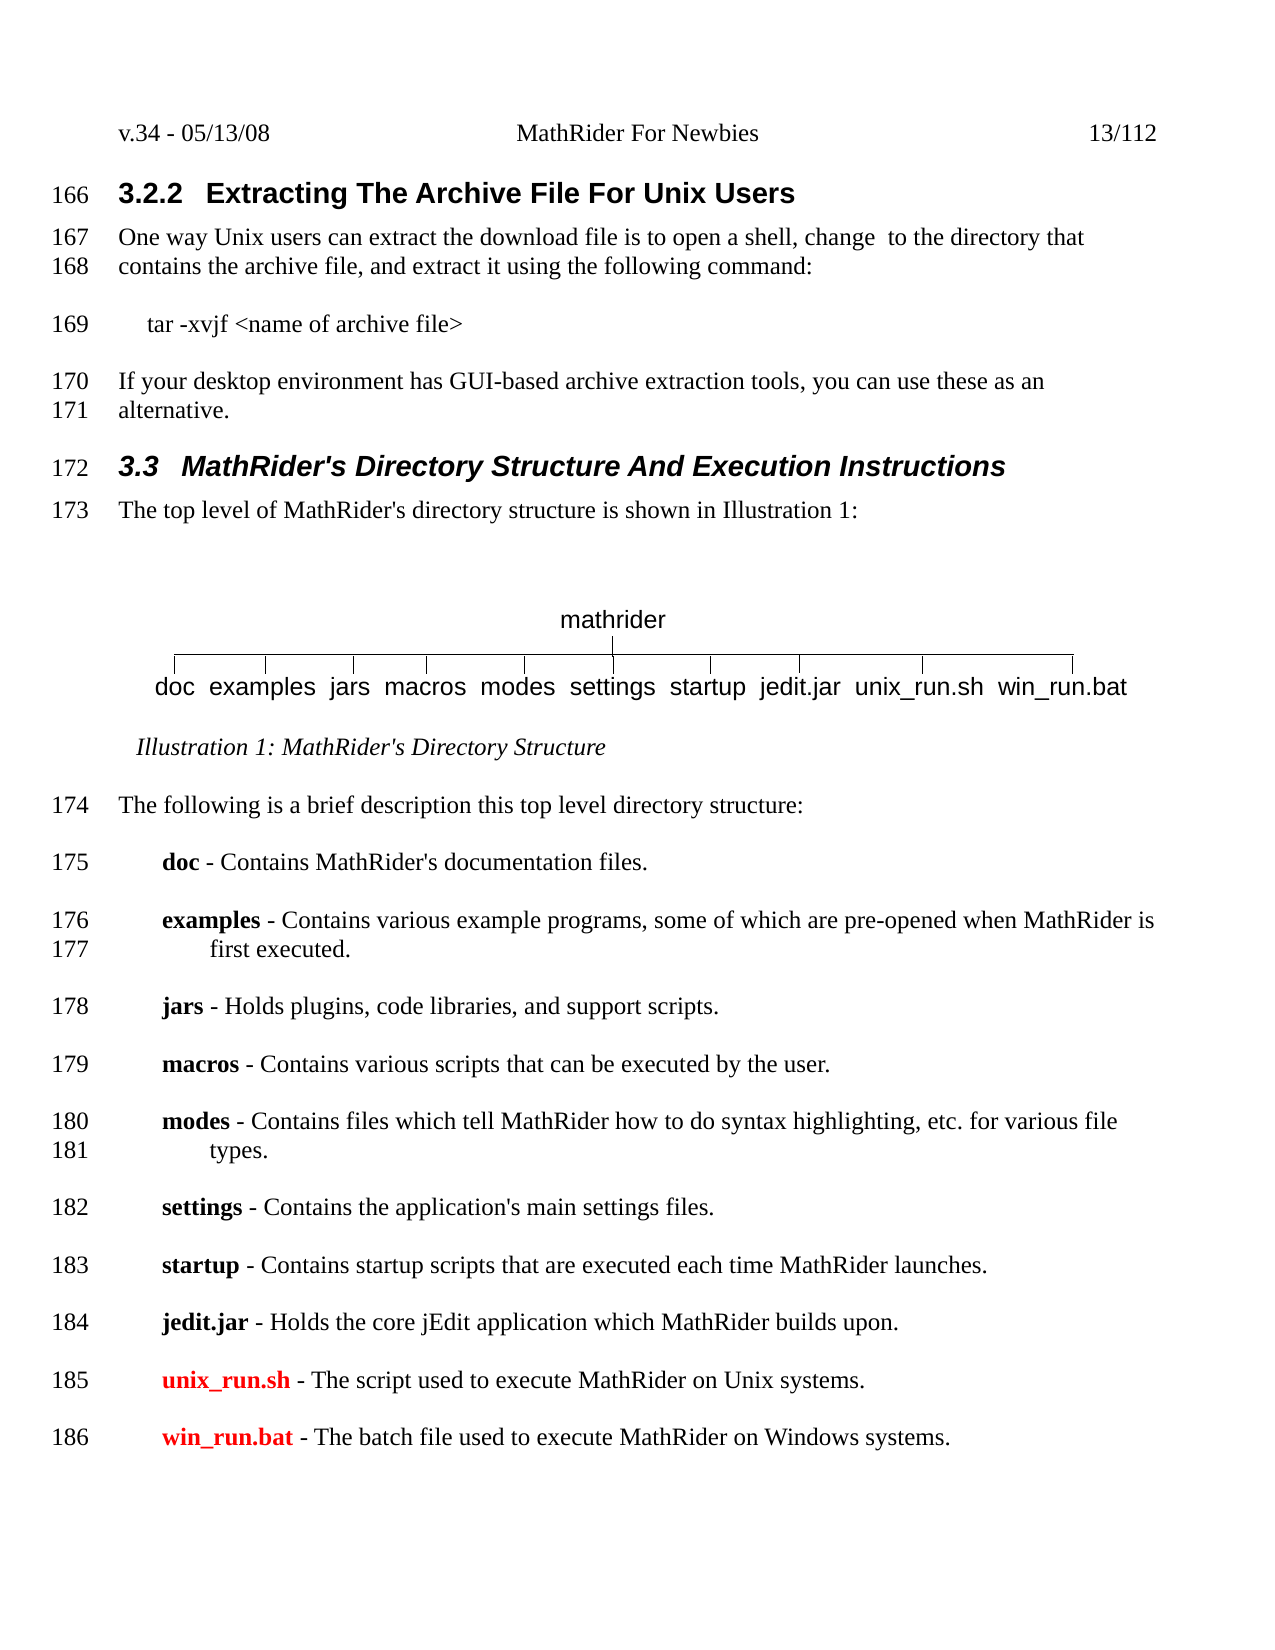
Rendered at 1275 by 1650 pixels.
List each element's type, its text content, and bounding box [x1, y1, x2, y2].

text modes - Contains files which tell MathRider how to do syntax highlighting, etc. for various file types. [162, 1106, 1157, 1164]
text doc - Contains MathRider's documentation files. [162, 847, 1157, 876]
text If your desktop environment has GUI-based archive extraction tools, you can use these as an alternative. [118, 366, 1157, 424]
text jedit.jar - Holds the core jEdit application which MathRider builds upon. [162, 1307, 1157, 1336]
subtitle Extracting The Archive File For Unix Users [118, 176, 1157, 210]
text win_run.bat - The batch file used to execute MathRider on Windows systems. [162, 1422, 1157, 1451]
subtitle MathRider's Directory Structure And Execution Instructions [118, 449, 1157, 482]
text examples - Contains various example programs, some of which are pre-opened when MathRider is first executed. [162, 905, 1157, 962]
text Illustration 1: MathRider's Directory Structure [136, 578, 1153, 761]
text tar -xvjf <name of archive file> [147, 309, 1157, 337]
text The following is a brief description this top level directory structure: [118, 790, 1157, 819]
text One way Unix users can extract the download file is to open a shell, change to the directory that contains the archive file, and extract it using the following command: [118, 222, 1157, 280]
text macros - Contains various scripts that can be executed by the user. [162, 1049, 1157, 1077]
text jars - Holds plugins, code libraries, and support scripts. [162, 991, 1157, 1020]
text startup - Contains startup scripts that are executed each time MathRider launches. [162, 1250, 1157, 1279]
text settings - Contains the application's main settings files. [162, 1192, 1157, 1221]
text unix_run.sh - The script used to execute MathRider on Unix systems. [162, 1365, 1157, 1394]
text The top level of MathRider's directory structure is shown in Illustration 1: [118, 495, 1157, 523]
